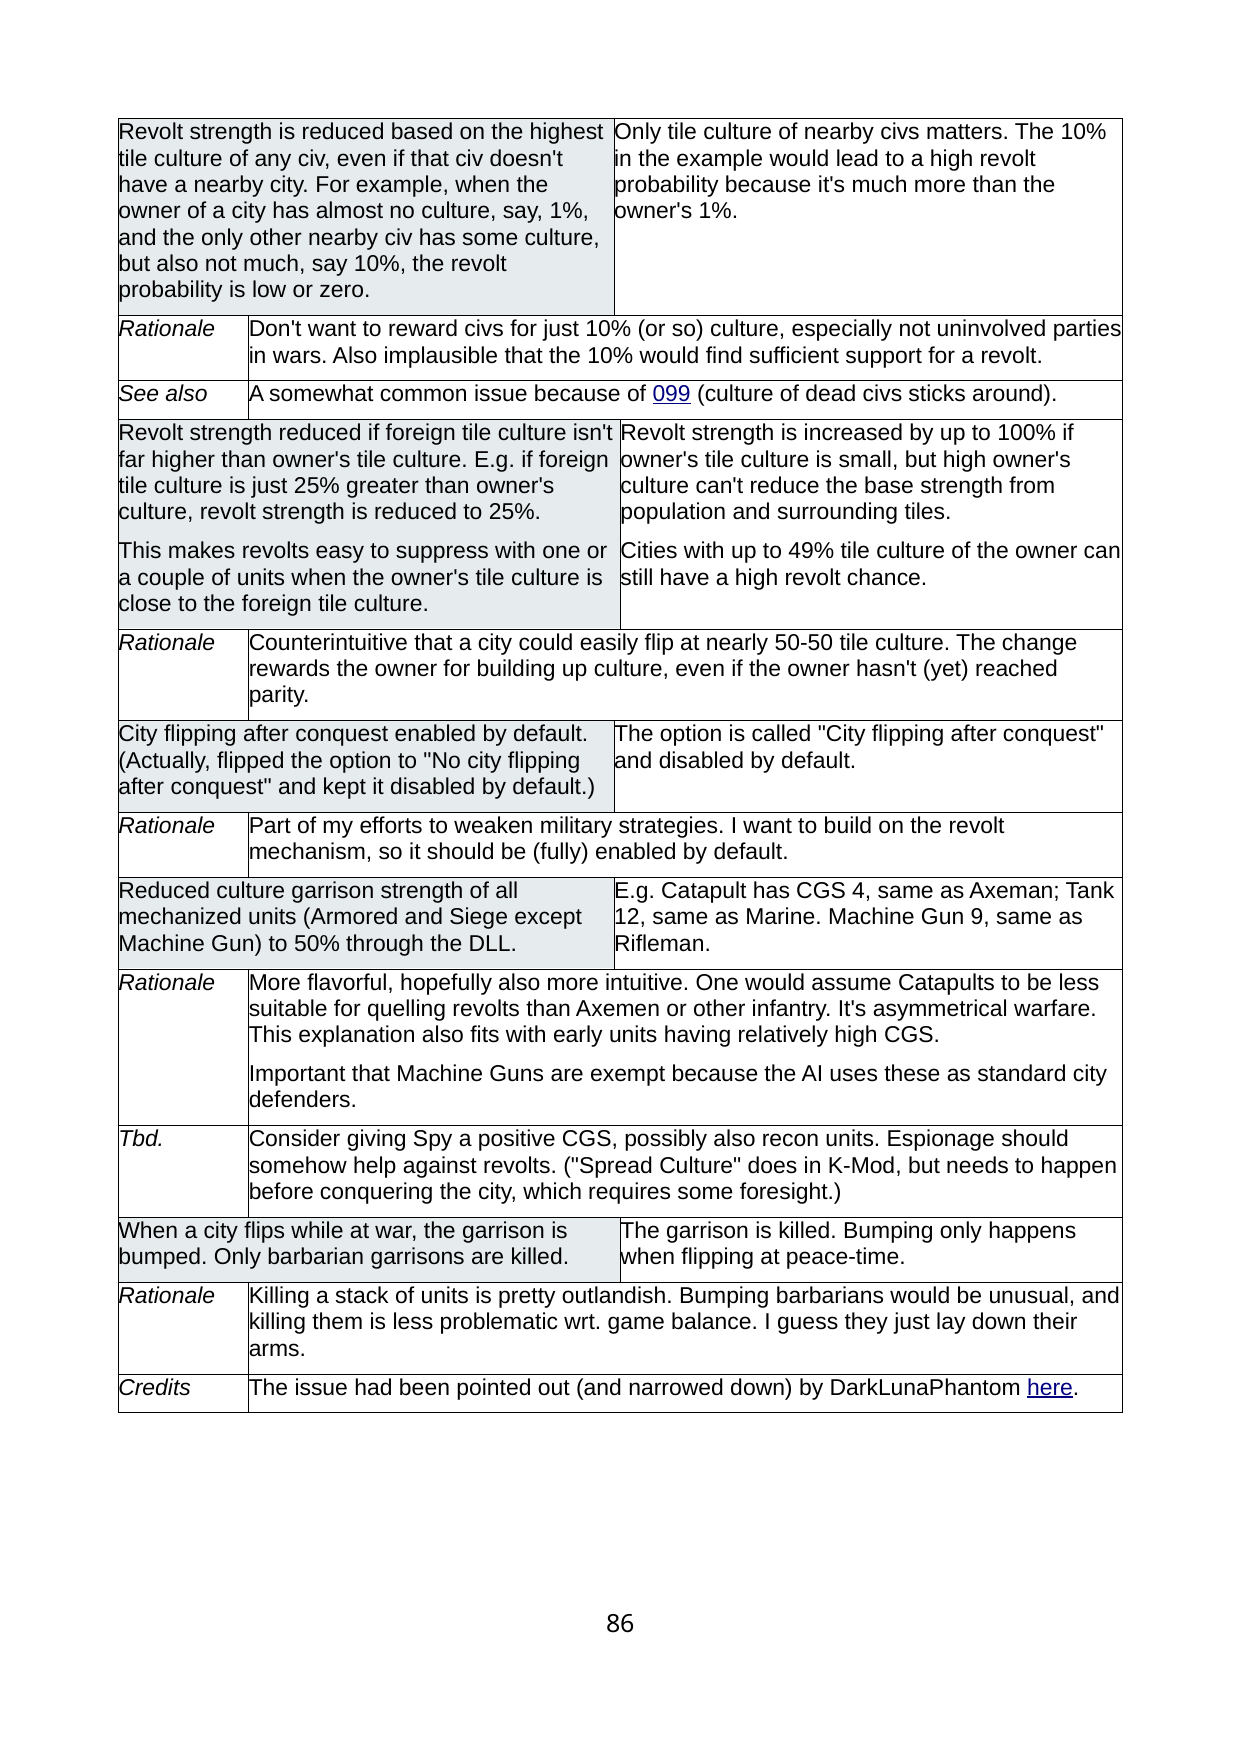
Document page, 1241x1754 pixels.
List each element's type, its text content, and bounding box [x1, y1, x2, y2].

table_cell Rationale [119, 630, 248, 720]
table_cell Killing a stack of units is pretty outlandish. Bumping barbarians would be unusual, and killing them is less problematic wrt. game balance. I guess they just lay down their arms. [249, 1283, 1122, 1373]
table_cell Rationale [119, 316, 248, 380]
table_cell A somewhat common issue because of 099 (culture of dead civs sticks around). [249, 381, 1122, 419]
table_cell E.g. Catapult has CGS 4, same as Axeman; Tank 12, same as Marine. Machine Gun 9, same as Rifleman. [615, 878, 1122, 968]
table_cell Tbd. [119, 1126, 248, 1217]
table_cell The option is called "City flipping after conquest" and disabled by default. [615, 721, 1122, 812]
table_cell Revolt strength reduced if foreign tile culture isn't far higher than owner's tile culture. E.g. if foreign tile culture is just 25% greater than owner's culture, revolt strength is reduced to 25%. This makes revolts easy to suppress with one or a couple of units when the owner's tile culture is close to the foreign tile culture. [119, 420, 620, 628]
table_cell Rationale [119, 1283, 248, 1373]
table_cell Rationale [119, 970, 248, 1125]
table_cell More flavorful, hopefully also more intuitive. One would assume Catapults to be less suitable for quelling revolts than Axemen or other infantry. It's asymmetrical warfare. This explanation also fits with early units having relatively high CGS. Important that Machine Guns are exempt because the AI uses these as standard city defenders. [249, 970, 1122, 1125]
table_cell Consider giving Spy a positive CGS, possibly also recon units. Espionage should somehow help against revolts. ("Spread Culture" does in K-Mod, but needs to happen before conquering the city, which requires some foresight.) [249, 1126, 1122, 1217]
table_cell Revolt strength is increased by up to 100% if owner's tile culture is small, but high owner's culture can't reduce the base strength from population and surrounding tiles. Cities with up to 49% tile culture of the owner can still have a high revolt chance. [621, 420, 1122, 628]
table_cell Reduced culture garrison strength of all mechanized units (Armored and Siege except Machine Gun) to 50% through the DLL. [119, 878, 614, 968]
table_cell The garrison is killed. Bumping only happens when flipping at peace-time. [621, 1218, 1122, 1282]
table_cell Only tile culture of nearby civs matters. The 10% in the example would lead to a high revolt probability because it's much more than the owner's 1%. [615, 119, 1122, 315]
table_cell When a city flips while at war, the garrison is bumped. Only barbarian garrisons are killed. [119, 1218, 620, 1282]
table_cell Don't want to reward civs for just 10% (or so) culture, especially not uninvolved parties in wars. Also implausible that the 10% would find sufficient support for a revolt. [249, 316, 1122, 380]
table_cell City flipping after conquest enabled by default. (Actually, flipped the option to "No city flipping after conquest" and kept it disabled by default.) [119, 721, 614, 812]
table_cell Counterintuitive that a city could easily flip at nearly 50-50 tile culture. The change rewards the owner for building up culture, even if the owner hasn't (yet) reached parity. [249, 630, 1122, 720]
table_cell Part of my efforts to weaken military strategies. I want to build on the revolt mechanism, so it should be (fully) enabled by default. [249, 813, 1122, 877]
table_cell Credits [119, 1375, 248, 1412]
table_cell Revolt strength is reduced based on the highest tile culture of any civ, even if that civ doesn't have a nearby city. For example, when the owner of a city has almost no culture, say, 1%, and the only other nearby civ has some culture, but also not much, say 10%, the revolt probability is low or zero. [119, 119, 614, 315]
table_cell See also [119, 381, 248, 419]
table_cell Rationale [119, 813, 248, 877]
table_cell The issue had been pointed out (and narrowed down) by DarkLunaPhantom here. [249, 1375, 1122, 1412]
